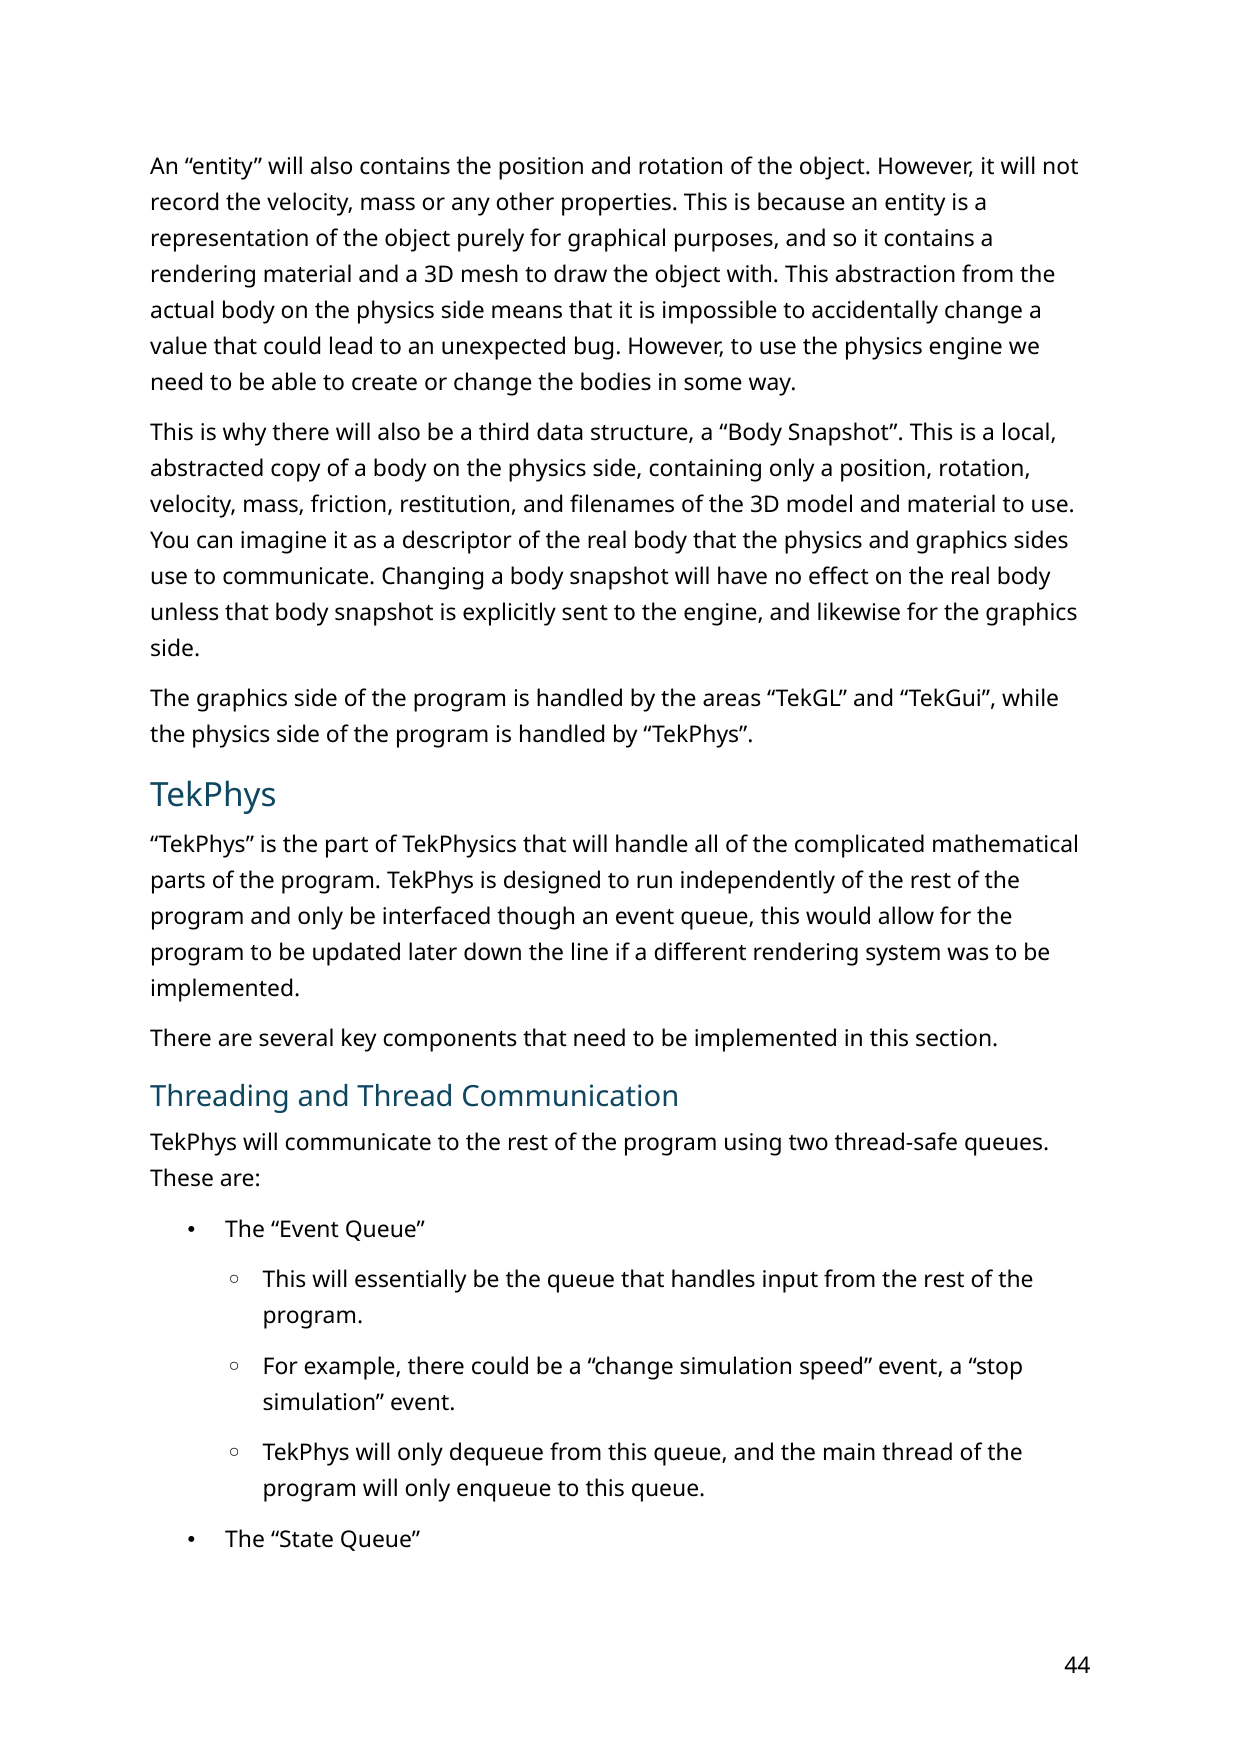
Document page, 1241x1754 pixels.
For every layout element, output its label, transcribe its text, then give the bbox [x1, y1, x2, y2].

list For example, there could be a “change simulation speed” event, a “stop simulation” event. [225, 1349, 1090, 1417]
text TekPhys will communicate to the rest of the program using two thread-safe queues. These are: [150, 1126, 1090, 1193]
subtitle Threading and Thread Communication [150, 1075, 1090, 1115]
text “TekPhys” is the part of TekPhysics that will handle all of the complicated mathematical parts of the program. TekPhys is designed to run independently of the rest of the program and only be interfaced though an event queue, this would allow for the program to be updated later down the line if a different rendering system was to be implemented. [150, 828, 1090, 1003]
list The “Event Queue” [187, 1213, 1090, 1244]
text This is why there will also be a third data structure, a “Body Snapshot”. This is a local, abstracted copy of a body on the physics side, containing only a position, rotation, velocity, mass, friction, restitution, and filenames of the 3D model and material to use. You can imagine it as a descriptor of the real body that the physics and graphics sides use to communicate. Changing a body snapshot will have no effect on the real body unless that body snapshot is explicitly sent to the engine, and likewise for the graphics side. [150, 416, 1090, 663]
list TekPhys will only dequeue from this queue, and the main thread of the program will only enqueue to this queue. [225, 1436, 1090, 1503]
subtitle TekPhys [150, 771, 1090, 816]
text An “entity” will also contains the position and rotation of the object. However, it will not record the velocity, mass or any other properties. This is because an entity is a representation of the object purely for graphical purposes, and so it contains a rendering material and a 3D mesh to draw the object with. This abstraction from the actual body on the physics side means that it is impossible to accidentally change a value that could lead to an unexpected bug. However, to use the physics engine we need to be able to create or change the bodies in some way. [150, 150, 1090, 397]
list The “State Queue” [187, 1522, 1090, 1554]
list This will essentially be the queue that handles input from the rest of the program. [225, 1263, 1090, 1330]
text The graphics side of the program is handled by the areas “TekGL” and “TekGui”, while the physics side of the program is handled by “TekPhys”. [150, 682, 1090, 749]
text There are several key components that need to be implemented in this section. [150, 1022, 1090, 1054]
